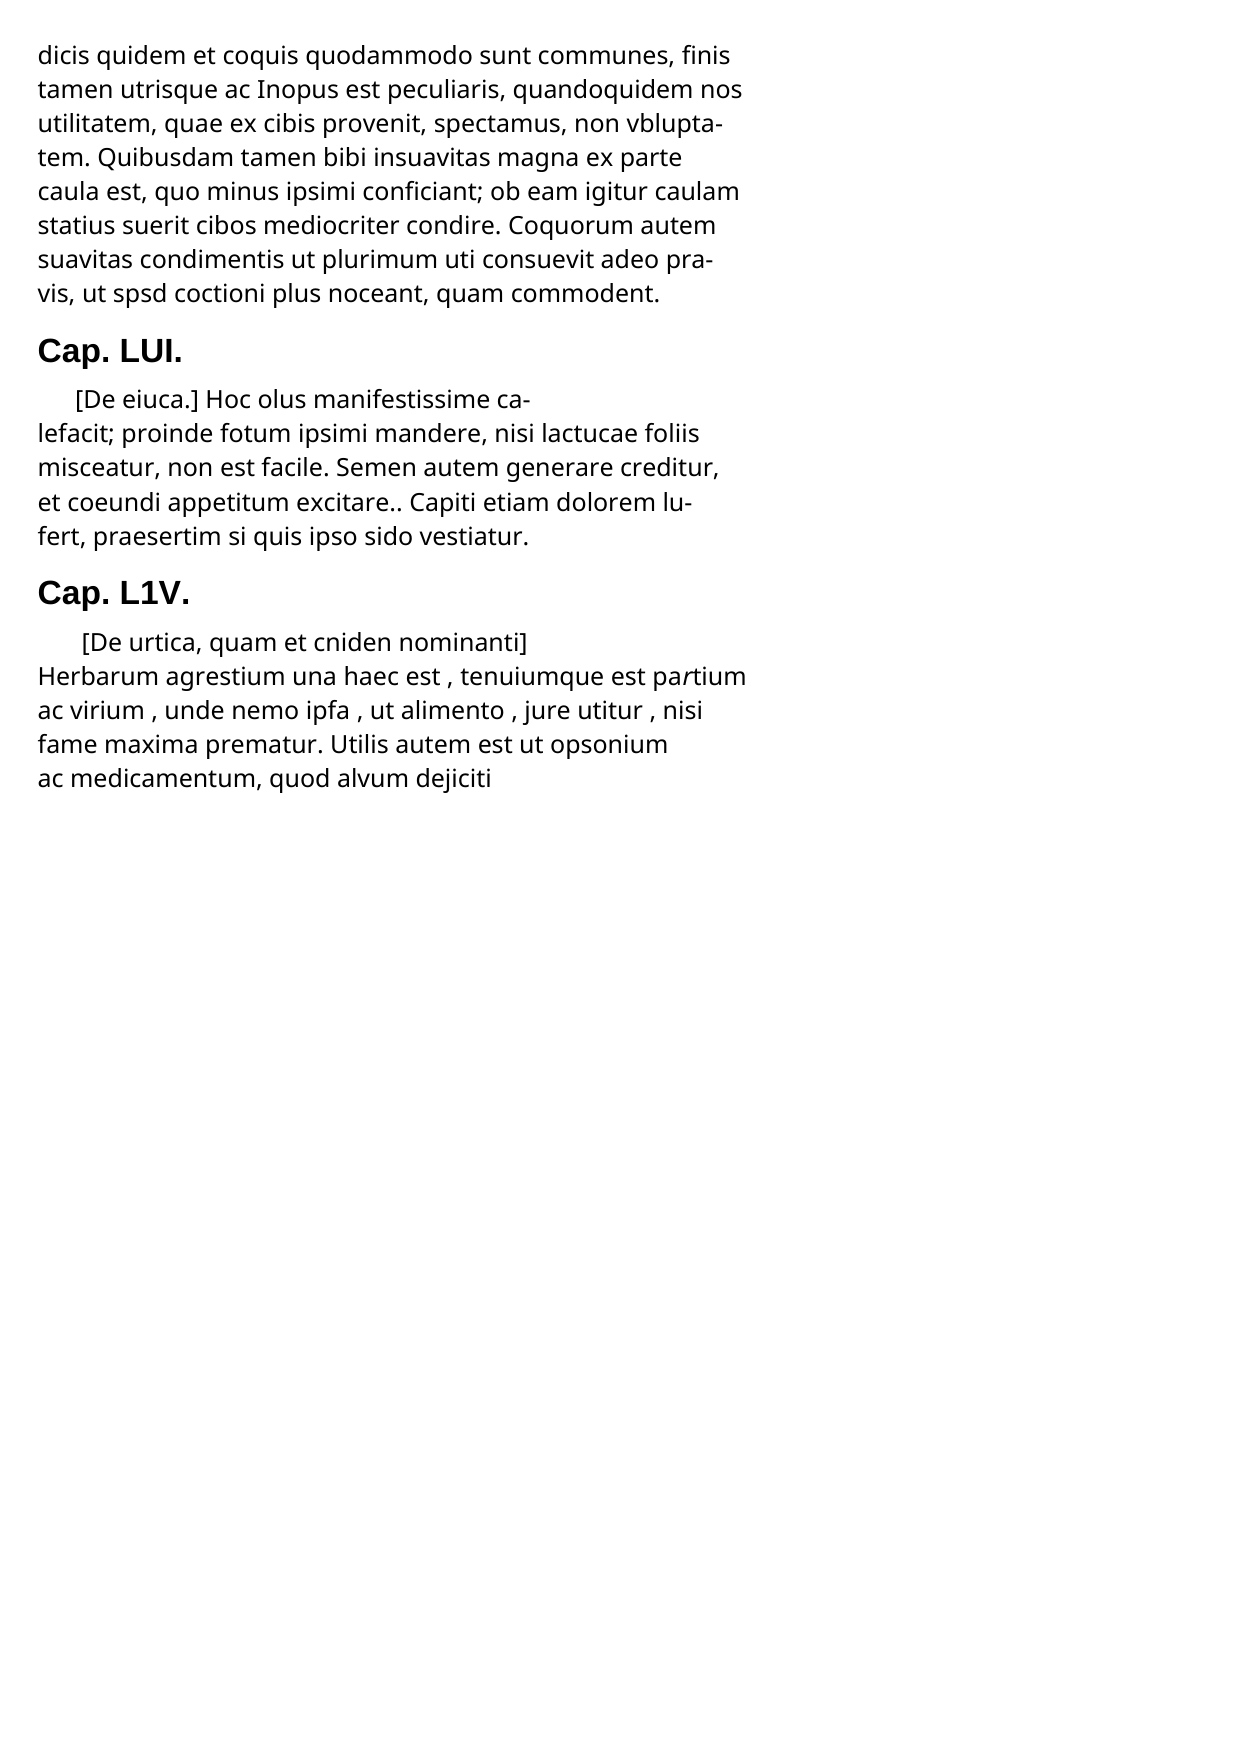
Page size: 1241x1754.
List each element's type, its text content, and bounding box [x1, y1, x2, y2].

subtitle Cap. LUI. [37, 331, 1203, 369]
subtitle Cap. L1V. [37, 573, 1203, 612]
text [De eiuca.] Hoc olus manifestissime ca- lefacit; proinde fotum ipsimi mandere, nisi lactucae foliis misceatur, non est facile. Semen autem generare creditur, et coeundi appetitum excitare.. Capiti etiam dolorem lu- fert, praesertim si quis ipso sido vestiatur. [37, 382, 1203, 552]
text [De urtica, quam et cniden nominanti] Herbarum agrestium una haec est , tenuiumque est partium ac virium , unde nemo ipfa , ut alimento , jure utitur , nisi fame maxima prematur. Utilis autem est ut opsonium ac medicamentum, quod alvum dejiciti [37, 624, 1203, 794]
text dicis quidem et coquis quodammodo sunt communes, finis tamen utrisque ac Inopus est peculiaris, quandoquidem nos utilitatem, quae ex cibis provenit, spectamus, non vblupta- tem. Quibusdam tamen bibi insuavitas magna ex parte caula est, quo minus ipsimi conficiant; ob eam igitur caulam statius suerit cibos mediocriter condire. Coquorum autem suavitas condimentis ut plurimum uti consuevit adeo pra- vis, ut spsd coctioni plus noceant, quam commodent. [37, 37, 1203, 310]
